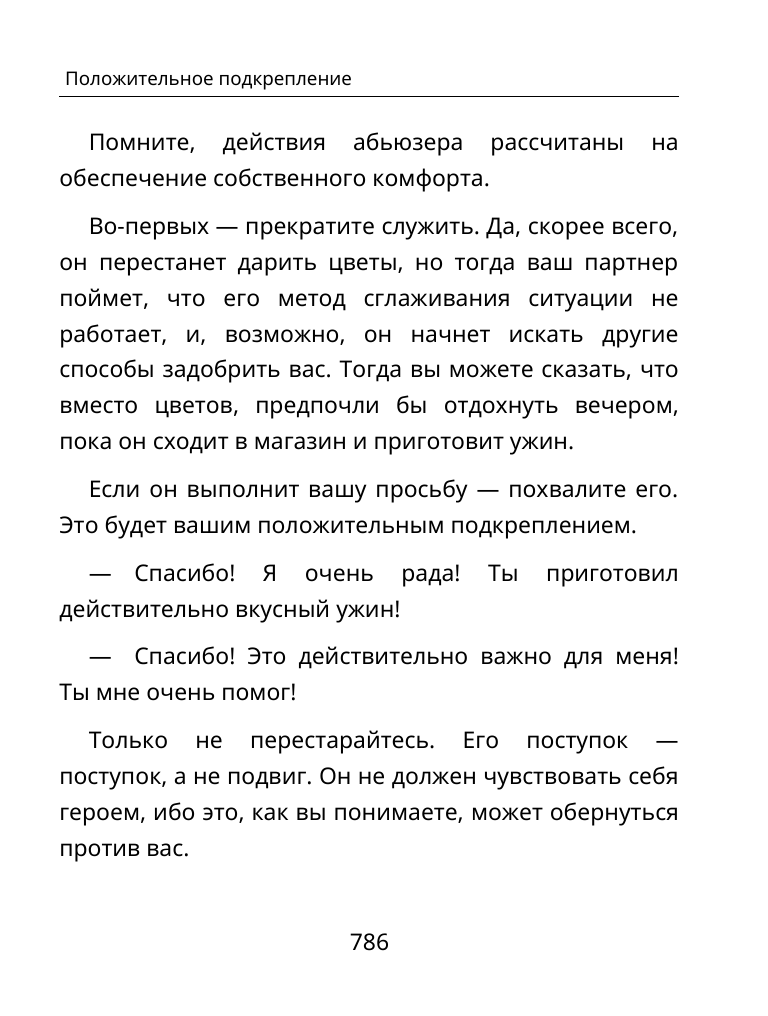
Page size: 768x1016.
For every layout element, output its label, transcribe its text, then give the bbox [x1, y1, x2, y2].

text Помните, действия абьюзера рассчитаны на обеспечение собственного комфорта. [59, 126, 679, 193]
text Только не перестарайтесь. Его поступок — поступок, а не подвиг. Он не должен чувствовать себя героем, ибо это, как вы понимаете, может обернуться против вас. [59, 724, 679, 863]
list Спасибо! Это действительно важно для меня! Ты мне очень помог! [59, 640, 679, 707]
text Если он выполнит вашу просьбу — похвалите его. Это будет вашим положительным подкреплением. [59, 473, 679, 540]
text Во-первых — прекратите служить. Да, скорее всего, он перестанет дарить цветы, но тогда ваш партнер поймет, что его метод сглаживания ситуации не работает, и, возможно, он начнет искать другие способы задобрить вас. Тогда вы можете сказать, что вместо цветов, предпочли бы отдохнуть вечером, пока он сходит в магазин и приготовит ужин. [59, 210, 679, 457]
list Спасибо! Я очень рада! Ты приготовил действительно вкусный ужин! [59, 557, 679, 624]
